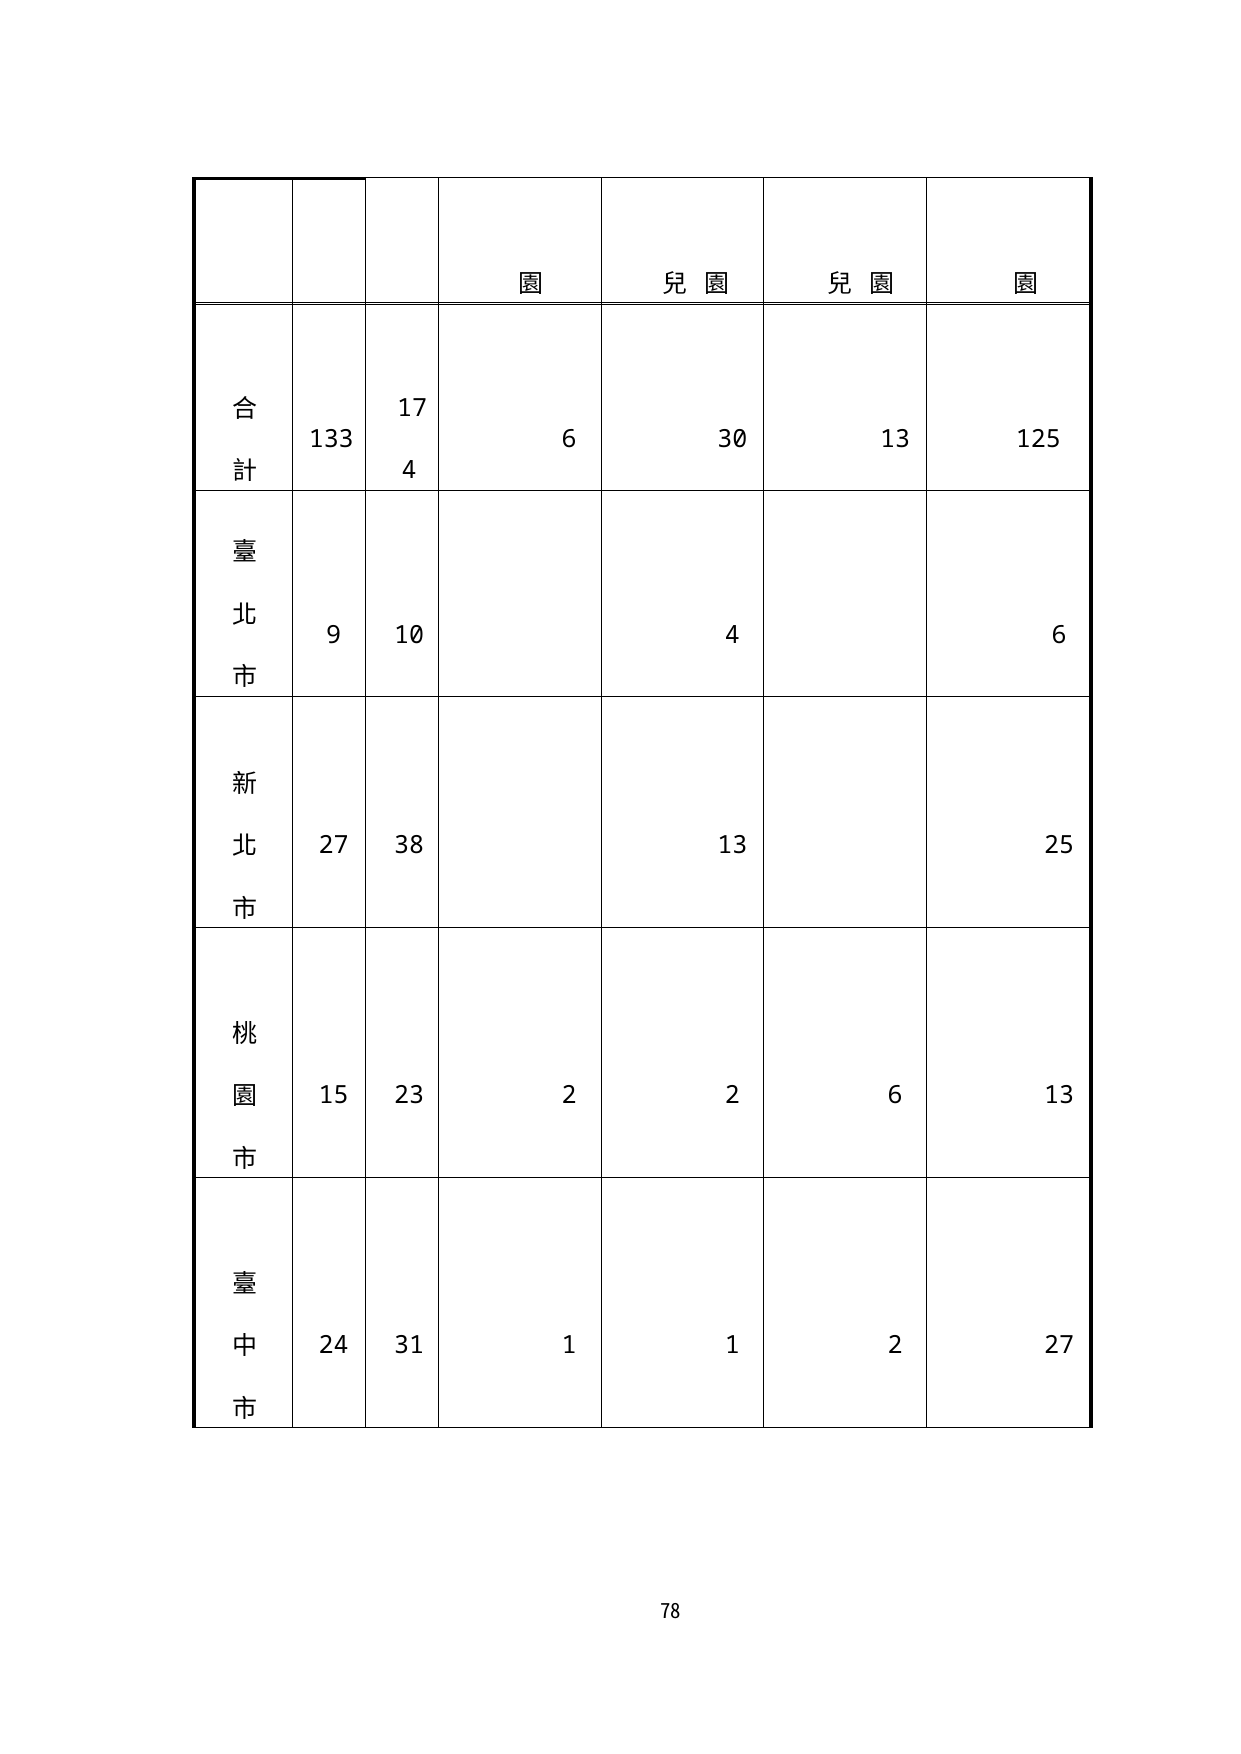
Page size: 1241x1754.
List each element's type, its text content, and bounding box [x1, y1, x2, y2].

table_cell 10 [366, 491, 438, 696]
table_cell 30 [602, 305, 763, 490]
table_cell 合計 [196, 305, 292, 490]
table_cell [764, 491, 926, 696]
table_cell 31 [366, 1178, 438, 1427]
table_cell 13 [927, 928, 1089, 1177]
table_cell 38 [366, 697, 438, 927]
table_cell 2 [602, 928, 763, 1177]
table_cell [764, 697, 926, 927]
table_cell 13 [602, 697, 763, 927]
table_cell [439, 697, 601, 927]
table_cell 6 [764, 928, 926, 1177]
table_cell 臺中市 [196, 1178, 292, 1427]
table_cell 1 [602, 1178, 763, 1427]
table_cell 174 [366, 305, 438, 490]
table_cell 23 [366, 928, 438, 1177]
table_cell 6 [439, 305, 601, 490]
table_cell 27 [927, 1178, 1089, 1427]
table_cell 25 [927, 697, 1089, 927]
table_cell 兒園 [602, 178, 763, 302]
table_cell 24 [293, 1178, 365, 1427]
table_cell 1 [439, 1178, 601, 1427]
table_cell 9 [293, 491, 365, 696]
table_cell 125 [927, 305, 1089, 490]
table_header [196, 180, 292, 302]
table_cell [366, 178, 438, 302]
table_cell 13 [764, 305, 926, 490]
table_cell 6 [927, 491, 1089, 696]
table_cell [439, 491, 601, 696]
table_cell 新北市 [196, 697, 292, 927]
table_cell 15 [293, 928, 365, 1177]
table_header [293, 180, 365, 302]
table_cell 園 [927, 178, 1089, 302]
table_cell 臺北市 [196, 491, 292, 696]
table_cell 133 [293, 305, 365, 490]
table_cell 4 [602, 491, 763, 696]
table_cell 兒園 [764, 178, 926, 302]
table_cell 2 [439, 928, 601, 1177]
table_cell 2 [764, 1178, 926, 1427]
table_cell 桃園市 [196, 928, 292, 1177]
table_cell 園 [439, 178, 601, 302]
table_cell 27 [293, 697, 365, 927]
